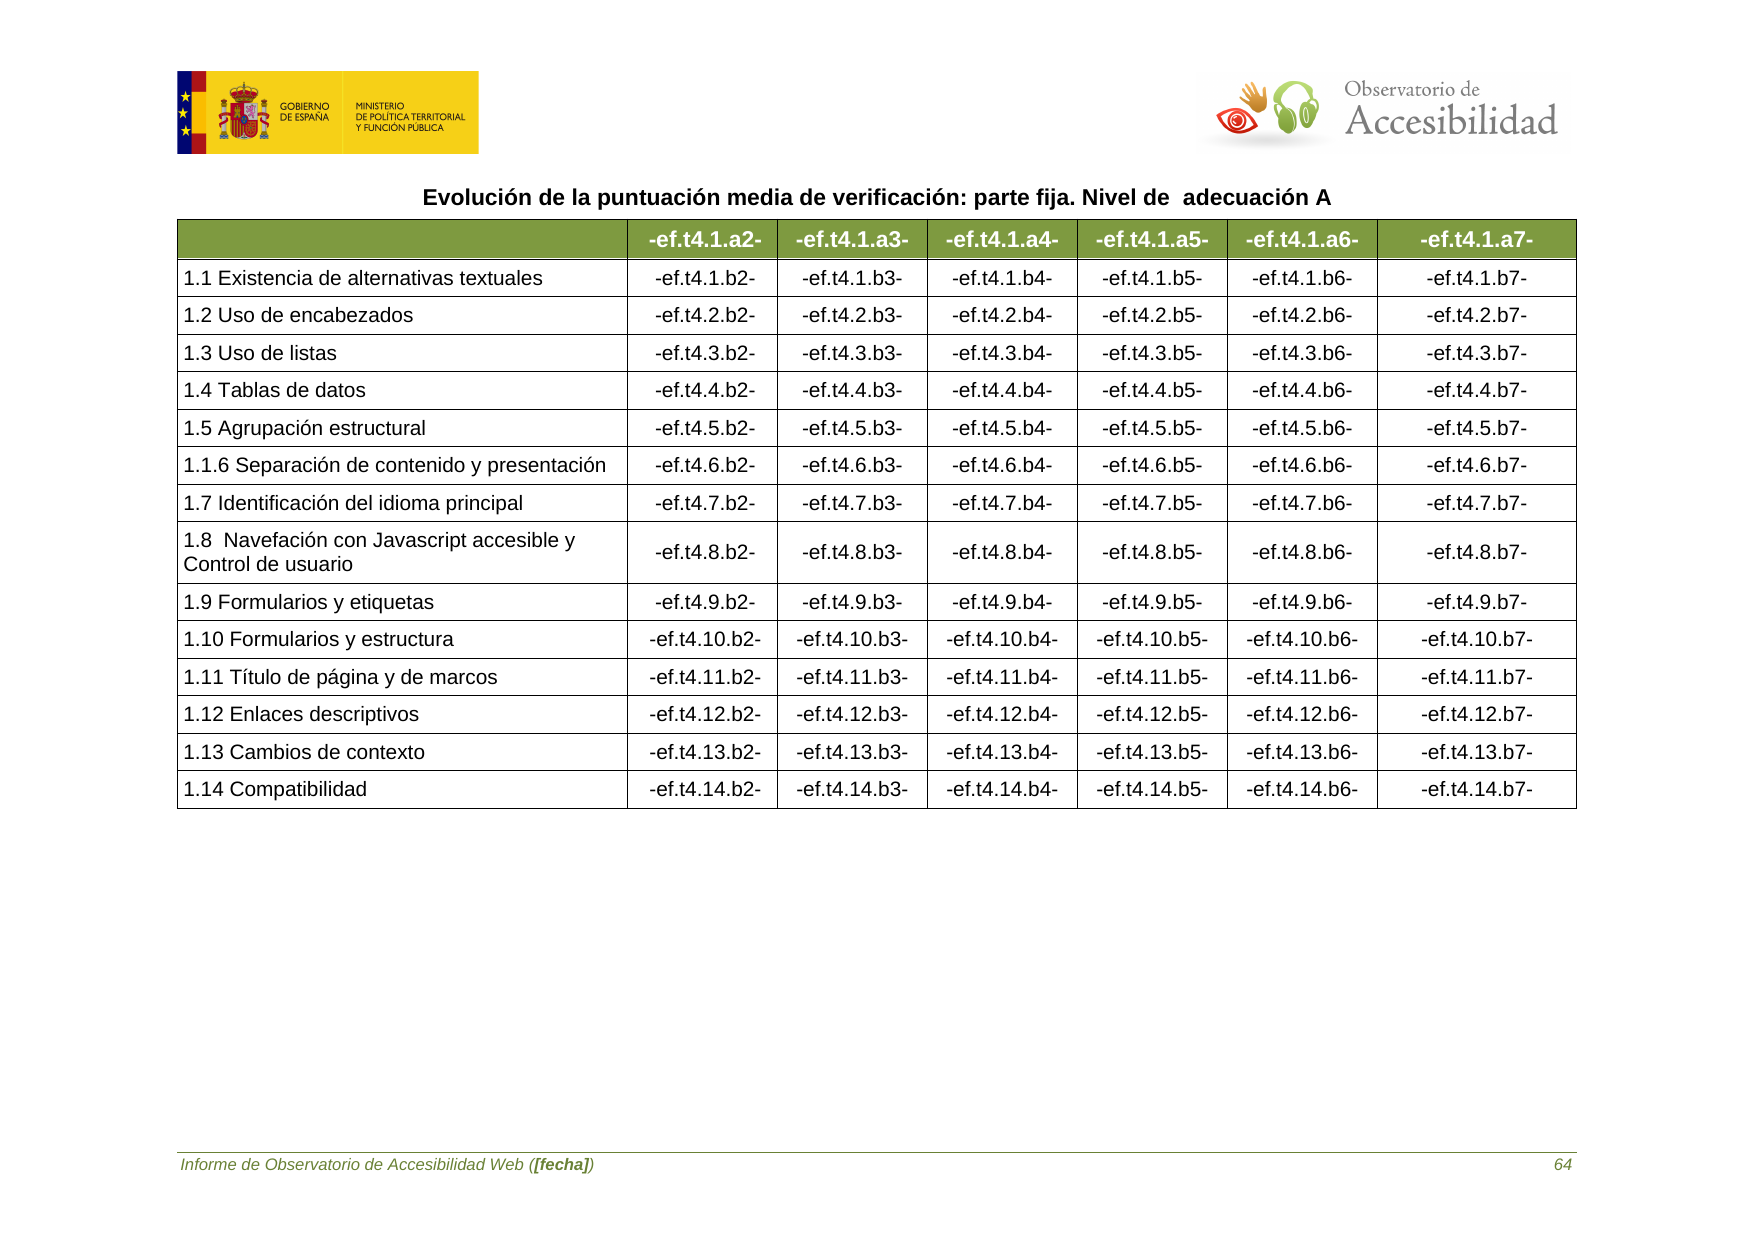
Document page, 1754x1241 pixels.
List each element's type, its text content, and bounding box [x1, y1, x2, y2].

table_cell -ef.t4.5.b6- [1228, 410, 1377, 446]
table_cell -ef.t4.8.b5- [1078, 522, 1227, 582]
table_cell -ef.t4.11.b3- [778, 659, 927, 695]
table_cell -ef.t4.14.b3- [778, 771, 927, 807]
table_cell -ef.t4.2.b5- [1078, 297, 1227, 333]
table_cell -ef.t4.7.b3- [778, 485, 927, 521]
table_cell -ef.t4.3.b2- [628, 335, 777, 371]
table_header -ef.t4.1.a6- [1228, 220, 1377, 258]
table_cell -ef.t4.2.b2- [628, 297, 777, 333]
table_cell -ef.t4.1.b2- [628, 260, 777, 296]
table_cell -ef.t4.13.b2- [628, 734, 777, 770]
table_cell -ef.t4.13.b4- [928, 734, 1077, 770]
table_cell -ef.t4.2.b4- [928, 297, 1077, 333]
table_cell -ef.t4.12.b6- [1228, 696, 1377, 732]
table_cell -ef.t4.5.b2- [628, 410, 777, 446]
table_header -ef.t4.1.a3- [778, 220, 927, 258]
table_cell -ef.t4.1.b4- [928, 260, 1077, 296]
table_cell -ef.t4.8.b6- [1228, 522, 1377, 582]
table_cell -ef.t4.6.b6- [1228, 447, 1377, 483]
table_cell 1.14 Compatibilidad [178, 771, 627, 807]
table_cell -ef.t4.4.b5- [1078, 372, 1227, 408]
picture [1196, 72, 1572, 154]
table_cell -ef.t4.10.b3- [778, 621, 927, 657]
table_cell -ef.t4.4.b2- [628, 372, 777, 408]
table_cell -ef.t4.3.b3- [778, 335, 927, 371]
table_cell -ef.t4.3.b5- [1078, 335, 1227, 371]
table_cell -ef.t4.3.b6- [1228, 335, 1377, 371]
table_cell -ef.t4.1.b5- [1078, 260, 1227, 296]
table_cell -ef.t4.12.b5- [1078, 696, 1227, 732]
table_cell -ef.t4.7.b4- [928, 485, 1077, 521]
table_cell -ef.t4.12.b2- [628, 696, 777, 732]
table_cell -ef.t4.1.b6- [1228, 260, 1377, 296]
table_cell 1.1 Existencia de alternativas textuales [178, 260, 627, 296]
table_cell 1.4 Tablas de datos [178, 372, 627, 408]
table_cell -ef.t4.4.b6- [1228, 372, 1377, 408]
table_cell -ef.t4.7.b7- [1378, 485, 1576, 521]
table_cell -ef.t4.4.b4- [928, 372, 1077, 408]
table_cell -ef.t4.10.b7- [1378, 621, 1576, 657]
table_cell -ef.t4.12.b4- [928, 696, 1077, 732]
table_cell -ef.t4.6.b5- [1078, 447, 1227, 483]
table_cell -ef.t4.10.b6- [1228, 621, 1377, 657]
table_cell -ef.t4.4.b3- [778, 372, 927, 408]
table_cell -ef.t4.10.b2- [628, 621, 777, 657]
table_cell -ef.t4.4.b7- [1378, 372, 1576, 408]
table_cell -ef.t4.9.b5- [1078, 584, 1227, 620]
table_cell -ef.t4.1.b3- [778, 260, 927, 296]
table_cell 1.7 Identificación del idioma principal [178, 485, 627, 521]
table_cell 1.13 Cambios de contexto [178, 734, 627, 770]
table_cell 1.12 Enlaces descriptivos [178, 696, 627, 732]
table_cell -ef.t4.3.b7- [1378, 335, 1576, 371]
table_cell -ef.t4.12.b3- [778, 696, 927, 732]
table_cell -ef.t4.14.b5- [1078, 771, 1227, 807]
table_cell -ef.t4.5.b5- [1078, 410, 1227, 446]
table_cell -ef.t4.11.b2- [628, 659, 777, 695]
table_cell -ef.t4.2.b3- [778, 297, 927, 333]
table_cell -ef.t4.6.b2- [628, 447, 777, 483]
table_cell -ef.t4.13.b6- [1228, 734, 1377, 770]
table_cell 1.5 Agrupación estructural [178, 410, 627, 446]
table_cell -ef.t4.8.b4- [928, 522, 1077, 582]
table_cell -ef.t4.10.b4- [928, 621, 1077, 657]
table_cell -ef.t4.13.b5- [1078, 734, 1227, 770]
table_cell -ef.t4.11.b7- [1378, 659, 1576, 695]
table_cell -ef.t4.8.b2- [628, 522, 777, 582]
table_cell -ef.t4.14.b6- [1228, 771, 1377, 807]
table_cell -ef.t4.13.b3- [778, 734, 927, 770]
table_cell 1.11 Título de página y de marcos [178, 659, 627, 695]
table_cell 1.3 Uso de listas [178, 335, 627, 371]
table_cell -ef.t4.11.b6- [1228, 659, 1377, 695]
table_cell -ef.t4.11.b5- [1078, 659, 1227, 695]
table_cell -ef.t4.7.b2- [628, 485, 777, 521]
table_cell -ef.t4.9.b4- [928, 584, 1077, 620]
table_cell -ef.t4.6.b3- [778, 447, 927, 483]
table_cell 1.10 Formularios y estructura [178, 621, 627, 657]
table_cell 1.2 Uso de encabezados [178, 297, 627, 333]
table_cell -ef.t4.13.b7- [1378, 734, 1576, 770]
table_cell -ef.t4.5.b4- [928, 410, 1077, 446]
table_cell -ef.t4.7.b5- [1078, 485, 1227, 521]
table_cell -ef.t4.6.b4- [928, 447, 1077, 483]
table_cell -ef.t4.9.b2- [628, 584, 777, 620]
table_cell -ef.t4.12.b7- [1378, 696, 1576, 732]
table_cell -ef.t4.11.b4- [928, 659, 1077, 695]
table_header -ef.t4.1.a7- [1378, 220, 1576, 258]
table_cell -ef.t4.2.b6- [1228, 297, 1377, 333]
table_cell -ef.t4.10.b5- [1078, 621, 1227, 657]
table_header -ef.t4.1.a5- [1078, 220, 1227, 258]
table_cell 1.9 Formularios y etiquetas [178, 584, 627, 620]
table_cell -ef.t4.7.b6- [1228, 485, 1377, 521]
table_cell 1.1.6 Separación de contenido y presentación [178, 447, 627, 483]
table_cell -ef.t4.3.b4- [928, 335, 1077, 371]
table_cell -ef.t4.5.b7- [1378, 410, 1576, 446]
table_cell -ef.t4.14.b4- [928, 771, 1077, 807]
table_cell -ef.t4.6.b7- [1378, 447, 1576, 483]
table_cell -ef.t4.5.b3- [778, 410, 927, 446]
text Evolución de la puntuación media de verificación: parte fija. Nivel de adecuación A [177, 184, 1577, 211]
table_header -ef.t4.1.a4- [928, 220, 1077, 258]
table_cell -ef.t4.14.b2- [628, 771, 777, 807]
table_cell -ef.t4.9.b6- [1228, 584, 1377, 620]
table_header -ef.t4.1.a2- [628, 220, 777, 258]
table_cell -ef.t4.9.b7- [1378, 584, 1576, 620]
table_cell -ef.t4.9.b3- [778, 584, 927, 620]
table_cell -ef.t4.14.b7- [1378, 771, 1576, 807]
table_cell -ef.t4.1.b7- [1378, 260, 1576, 296]
table_cell -ef.t4.8.b3- [778, 522, 927, 582]
table_cell 1.8 Navefación con Javascript accesible y Control de usuario [178, 522, 627, 582]
table_cell -ef.t4.2.b7- [1378, 297, 1576, 333]
table_cell -ef.t4.8.b7- [1378, 522, 1576, 582]
picture [177, 71, 479, 154]
table_header [178, 220, 627, 258]
